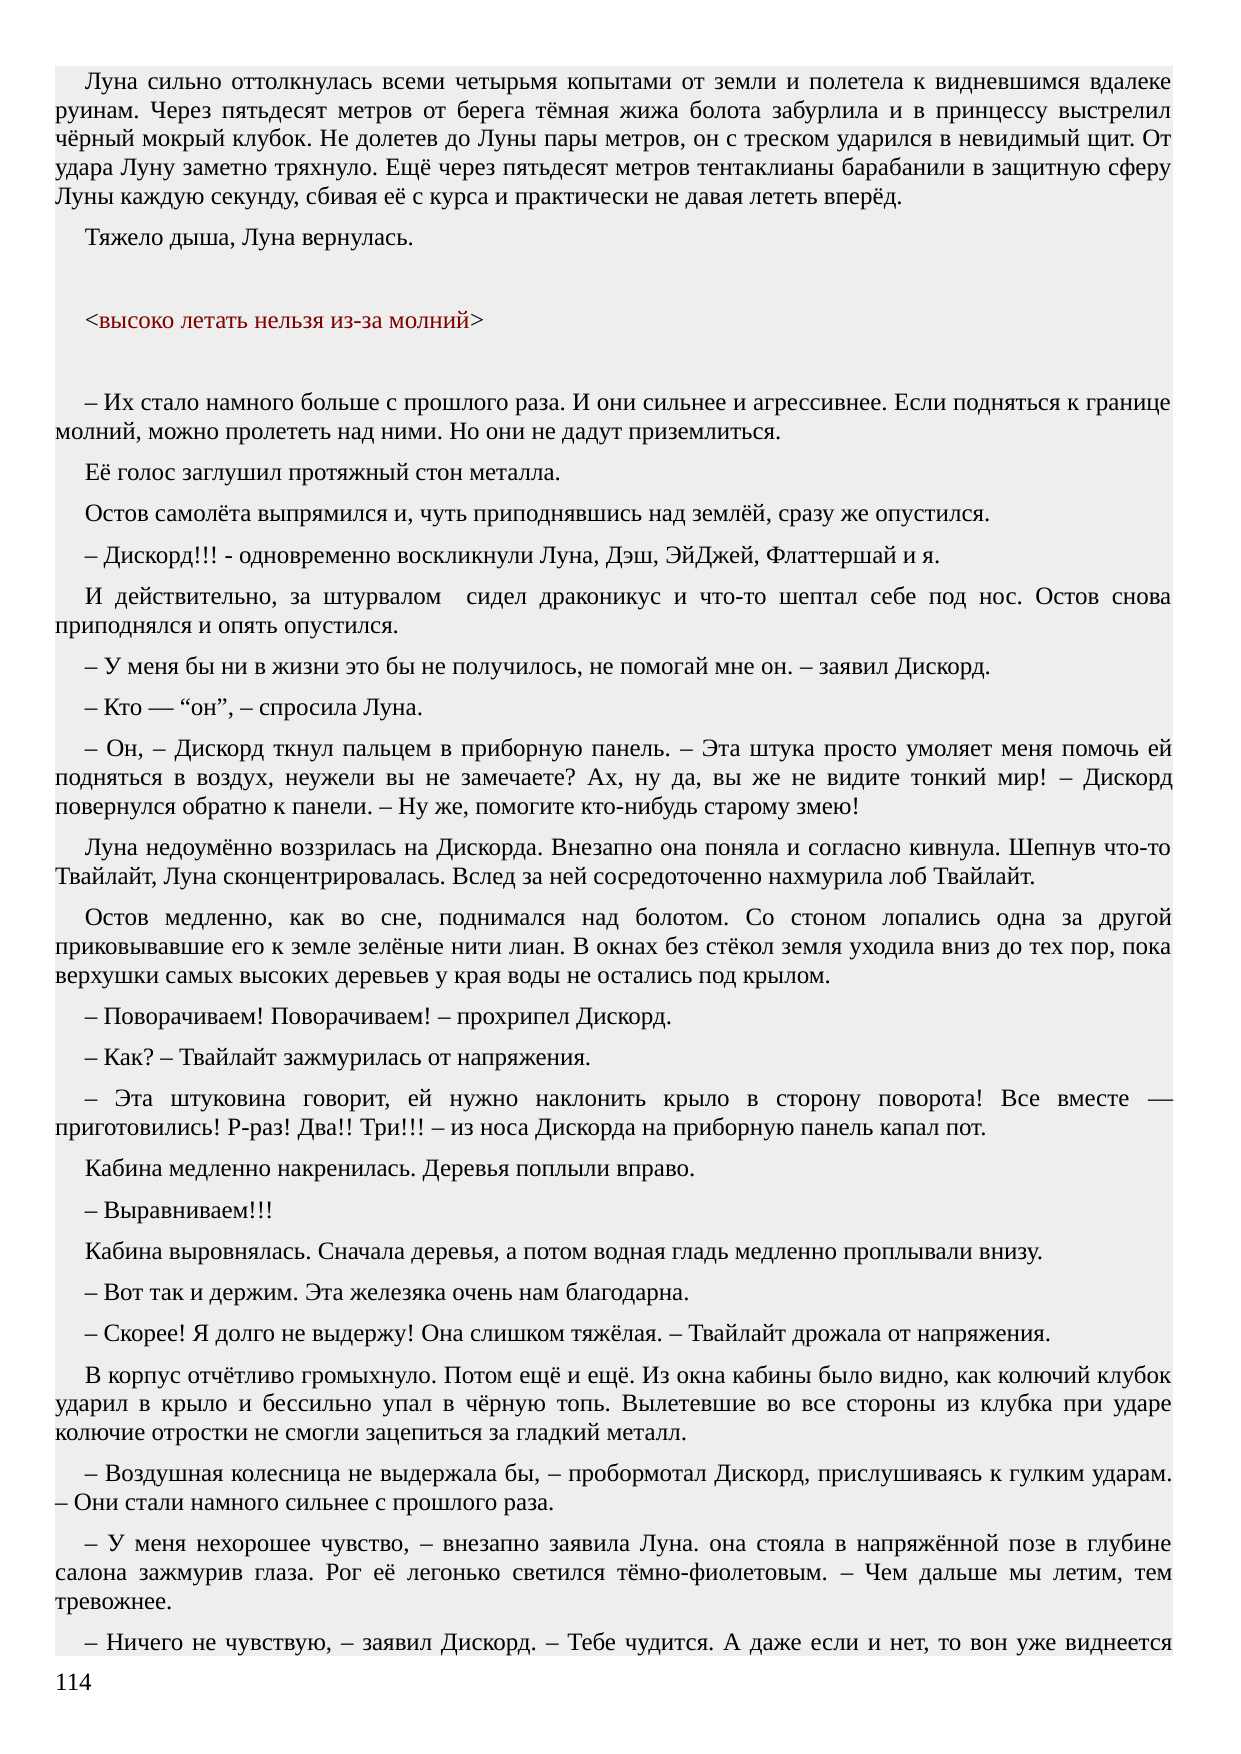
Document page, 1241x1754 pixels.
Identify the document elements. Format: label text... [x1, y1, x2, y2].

text Луна сильно оттолкнулась всеми четырьмя копытами от земли и полетела к видневшимся вдалеке руинам. Через пятьдесят метров от берега тёмная жижа болота забурлила и в принцессу выстрелил чёрный мокрый клубок. Не долетев до Луны пары метров, он с треском ударился в невидимый щит. От удара Луну заметно тряхнуло. Ещё через пятьдесят метров тентаклианы барабанили в защитную сферу Луны каждую секунду, сбивая её с курса и практически не давая лететь вперёд. [55, 66, 1173, 210]
text Остов медленно, как во сне, поднимался над болотом. Со стоном лопались одна за другой приковывавшие его к земле зелёные нити лиан. В окнах без стёкол земля уходила вниз до тех пор, пока верхушки самых высоких деревьев у края воды не остались под крылом. [55, 902, 1173, 988]
text <высоко летать нельзя из-за молний> [55, 305, 1173, 333]
text – Поворачиваем! Поворачиваем! – прохрипел Дискорд. [55, 1001, 1173, 1030]
text – Вот так и держим. Эта железяка очень нам благодарна. [55, 1277, 1173, 1306]
text В корпус отчётливо громыхнуло. Потом ещё и ещё. Из окна кабины было видно, как колючий клубок ударил в крыло и бессильно упал в чёрную топь. Вылетевшие во все стороны из клубка при ударе колючие отростки не смогли зацепиться за гладкий металл. [55, 1360, 1173, 1446]
text – Дискорд!!! - одновременно воскликнули Луна, Дэш, ЭйДжей, Флаттершай и я. [55, 540, 1173, 568]
text – Кто — “он”, – спросила Луна. [55, 692, 1173, 721]
text – У меня бы ни в жизни это бы не получилось, не помогай мне он. – заявил Дискорд. [55, 651, 1173, 680]
text Её голос заглушил протяжный стон металла. [55, 457, 1173, 486]
text – Эта штуковина говорит, ей нужно наклонить крыло в сторону поворота! Все вместе — приготовились! Р-раз! Два!! Три!!! – из носа Дискорда на приборную панель капал пот. [55, 1083, 1173, 1141]
text Остов самолёта выпрямился и, чуть приподнявшись над землёй, сразу же опустился. [55, 498, 1173, 527]
text – Скорее! Я долго не выдержу! Она слишком тяжёлая. – Твайлайт дрожала от напряжения. [55, 1318, 1173, 1347]
text Тяжело дыша, Луна вернулась. [55, 222, 1173, 251]
text – Как? – Твайлайт зажмурилась от напряжения. [55, 1042, 1173, 1071]
text – Воздушная колесница не выдержала бы, – пробормотал Дискорд, прислушиваясь к гулким ударам. – Они стали намного сильнее с прошлого раза. [55, 1458, 1173, 1516]
text – У меня нехорошее чувство, – внезапно заявила Луна. она стояла в напряжённой позе в глубине салона зажмурив глаза. Рог её легонько светился тёмно-фиолетовым. – Чем дальше мы летим, тем тревожнее. [55, 1528, 1173, 1615]
text И действительно, за штурвалом сидел драконикус и что-то шептал себе под нос. Остов снова приподнялся и опять опустился. [55, 581, 1173, 638]
text Кабина выровнялась. Сначала деревья, а потом водная гладь медленно проплывали внизу. [55, 1236, 1173, 1265]
text Луна недоумённо воззрилась на Дискорда. Внезапно она поняла и согласно кивнула. Шепнув что-то Твайлайт, Луна сконцентрировалась. Вслед за ней сосредоточенно нахмурила лоб Твайлайт. [55, 832, 1173, 890]
text – Выравниваем!!! [55, 1195, 1173, 1223]
text – Он, – Дискорд ткнул пальцем в приборную панель. – Эта штука просто умоляет меня помочь ей подняться в воздух, неужели вы не замечаете? Ах, ну да, вы же не видите тонкий мир! – Дискорд повернулся обратно к панели. – Ну же, помогите кто-нибудь старому змею! [55, 733, 1173, 820]
text – Ничего не чувствую, – заявил Дискорд. – Тебе чудится. А даже если и нет, то вон уже виднеется [55, 1627, 1173, 1656]
text Кабина медленно накренилась. Деревья поплыли вправо. [55, 1153, 1173, 1182]
text – Их стало намного больше с прошлого раза. И они сильнее и агрессивнее. Если подняться к границе молний, можно пролететь над ними. Но они не дадут приземлиться. [55, 387, 1173, 445]
